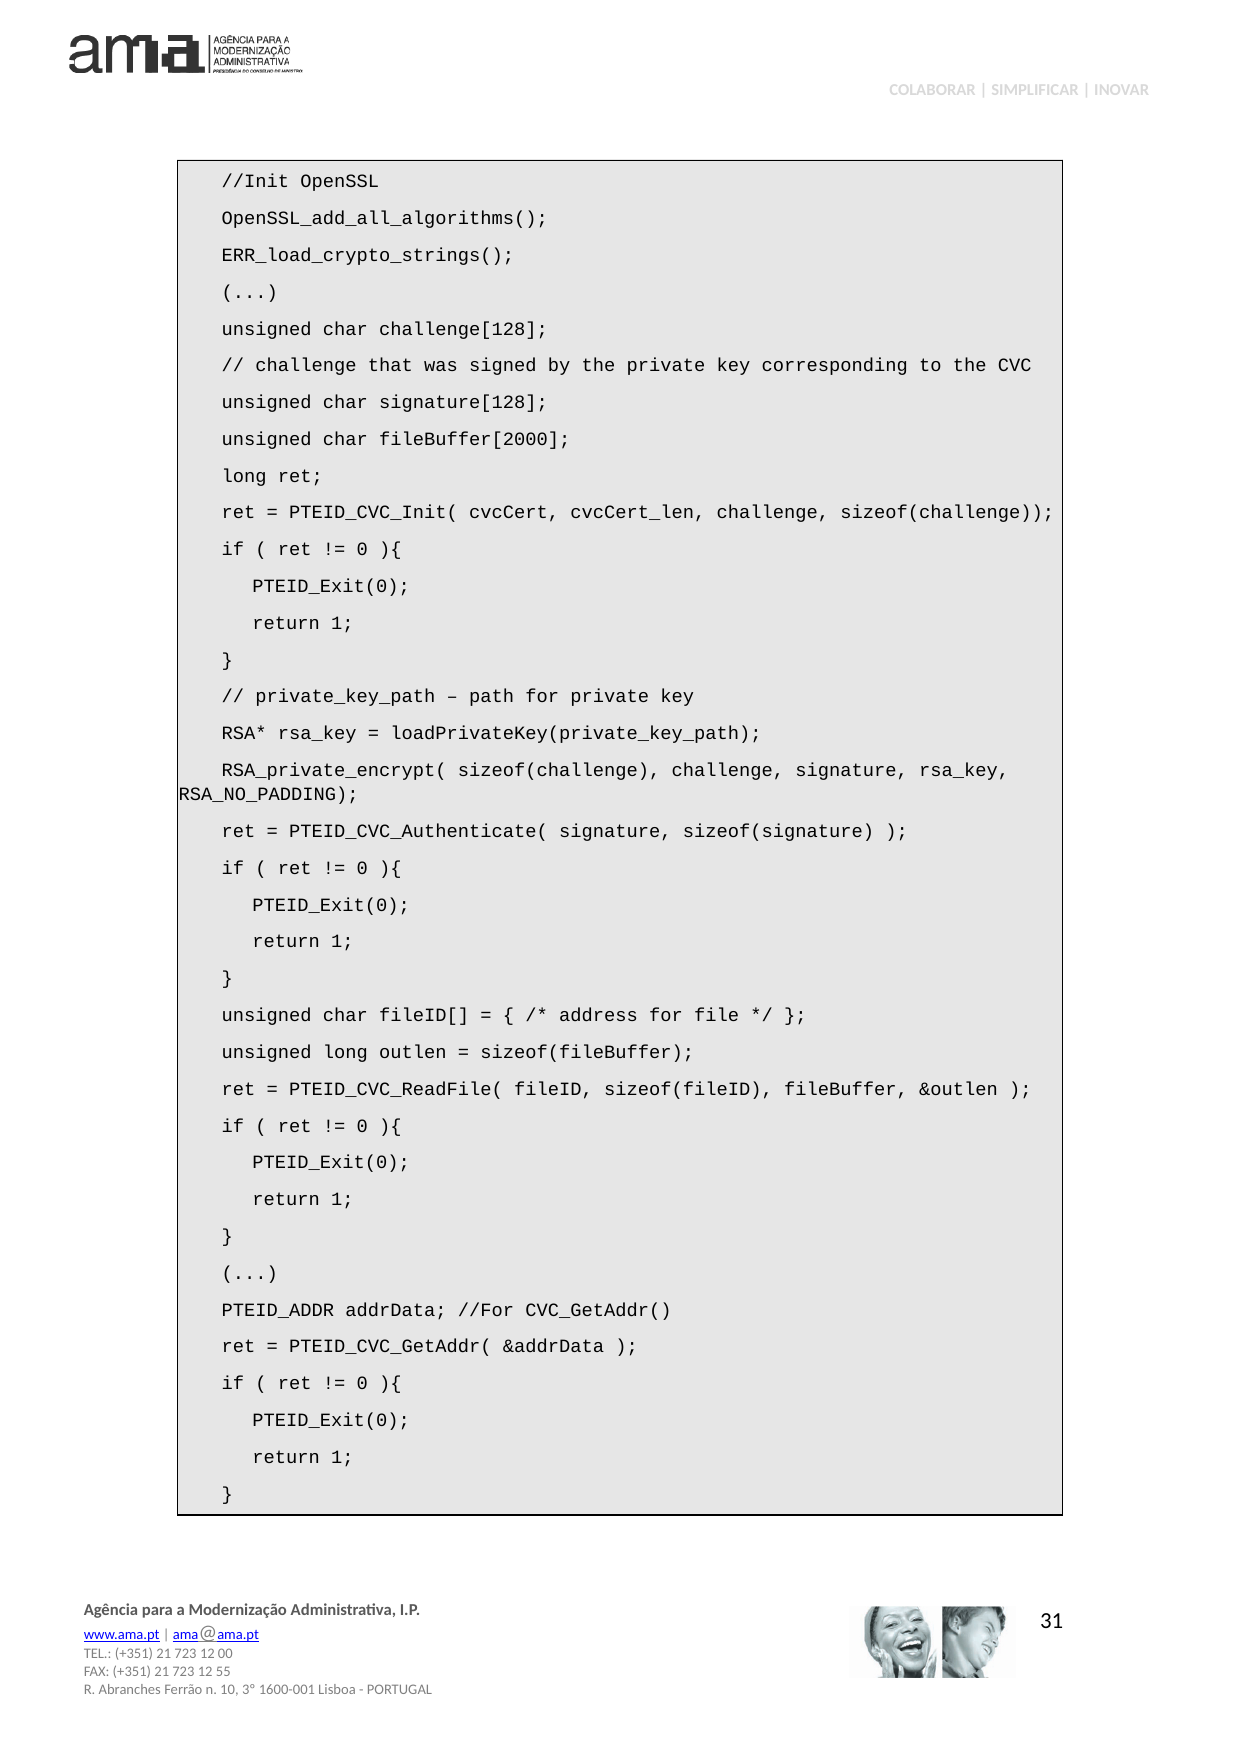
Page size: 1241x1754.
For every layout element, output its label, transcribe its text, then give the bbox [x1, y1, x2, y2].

text } [178, 969, 1062, 990]
text return 1; [178, 1190, 1062, 1211]
text PTEID_Exit(0); [178, 1153, 1062, 1174]
text ret = PTEID_CVC_Authenticate( signature, sizeof(signature) ); [178, 822, 1062, 843]
text // private_key_path – path for private key [178, 687, 1062, 708]
text unsigned char fileID[] = { /* address for file */ }; [178, 1006, 1062, 1027]
text PTEID_Exit(0); [178, 577, 1062, 598]
text (...) [178, 1263, 1062, 1285]
text return 1; [178, 614, 1062, 635]
text return 1; [178, 1448, 1062, 1469]
text return 1; [178, 932, 1062, 953]
text if ( ret != 0 ){ [178, 1116, 1062, 1138]
text ret = PTEID_CVC_GetAddr( &addrData ); [178, 1337, 1062, 1358]
text } [178, 650, 1062, 672]
text ret = PTEID_CVC_ReadFile( fileID, sizeof(fileID), fileBuffer, &outlen ); [178, 1079, 1062, 1101]
text } [178, 1484, 1062, 1506]
text if ( ret != 0 ){ [178, 540, 1062, 561]
text PTEID_Exit(0); [178, 1411, 1062, 1432]
text if ( ret != 0 ){ [178, 1374, 1062, 1395]
text RSA_private_encrypt( sizeof(challenge), challenge, signature, rsa_key, RSA_NO_PADDING); [178, 761, 1062, 806]
text long ret; [178, 466, 1062, 488]
text ERR_load_crypto_strings(); [178, 246, 1062, 267]
text unsigned char challenge[128]; [178, 319, 1062, 341]
text ret = PTEID_CVC_Init( cvcCert, cvcCert_len, challenge, sizeof(challenge)); [178, 503, 1062, 524]
text unsigned char signature[128]; [178, 393, 1062, 414]
text PTEID_ADDR addrData; //For CVC_GetAddr() [178, 1300, 1062, 1322]
text if ( ret != 0 ){ [178, 859, 1062, 880]
text unsigned char fileBuffer[2000]; [178, 430, 1062, 451]
text RSA* rsa_key = loadPrivateKey(private_key_path); [178, 724, 1062, 745]
picture [849, 1606, 1017, 1678]
picture [69, 35, 303, 73]
text (...) [178, 283, 1062, 304]
text // challenge that was signed by the private key corresponding to the CVC [178, 356, 1062, 377]
text OpenSSL_add_all_algorithms(); [178, 209, 1062, 230]
text //Init OpenSSL [178, 172, 1062, 193]
text } [178, 1227, 1062, 1248]
text unsigned long outlen = sizeof(fileBuffer); [178, 1043, 1062, 1064]
text PTEID_Exit(0); [178, 895, 1062, 917]
